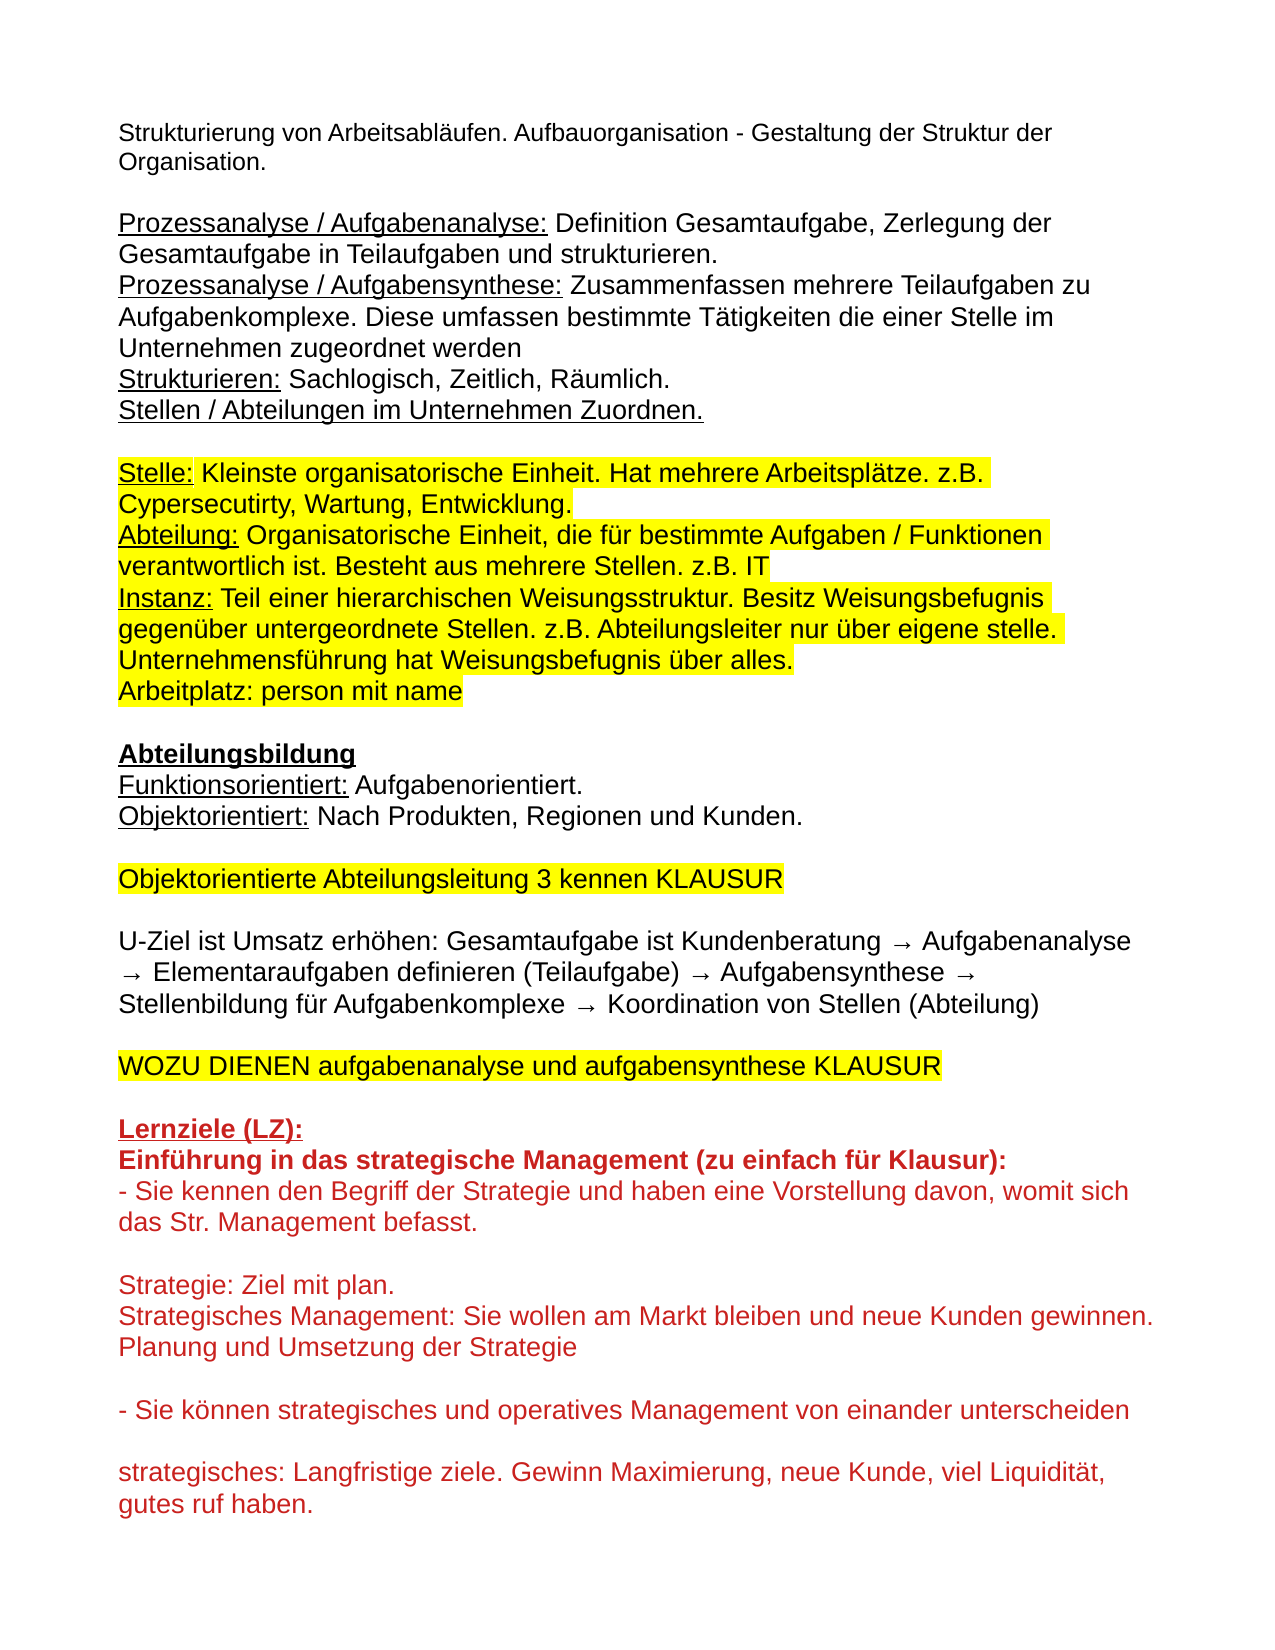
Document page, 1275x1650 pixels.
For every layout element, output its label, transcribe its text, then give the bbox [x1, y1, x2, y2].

text Stellen / Abteilungen im Unternehmen Zuordnen. [118, 394, 1157, 426]
text U-Ziel ist Umsatz erhöhen: Gesamtaufgabe ist Kundenberatung → Aufgabenanalyse → Elementaraufgaben definieren (Teilaufgabe) → Aufgabensynthese → Stellenbildung für Aufgabenkomplexe → Koordination von Stellen (Abteilung) [118, 925, 1157, 1019]
text Strategisches Management: Sie wollen am Markt bleiben und neue Kunden gewinnen. Planung und Umsetzung der Strategie [118, 1300, 1157, 1363]
text Prozessanalyse / Aufgabensynthese: Zusammenfassen mehrere Teilaufgaben zu Aufgabenkomplexe. Diese umfassen bestimmte Tätigkeiten die einer Stelle im Unternehmen zugeordnet werden [118, 269, 1157, 363]
text Stelle: Kleinste organisatorische Einheit. Hat mehrere Arbeitsplätze. z.B. Cypersecutirty, Wartung, Entwicklung. [118, 457, 1157, 519]
text Abteilung: Organisatorische Einheit, die für bestimmte Aufgaben / Funktionen verantwortlich ist. Besteht aus mehrere Stellen. z.B. IT [118, 519, 1157, 582]
text Arbeitplatz: person mit name [118, 675, 1157, 707]
text Strategie: Ziel mit plan. [118, 1269, 1157, 1300]
text - Sie können strategisches und operatives Management von einander unterscheiden [118, 1394, 1157, 1425]
text Objektorientierte Abteilungsleitung 3 kennen KLAUSUR [118, 863, 1157, 894]
text Objektorientiert: Nach Produkten, Regionen und Kunden. [118, 800, 1157, 832]
text Einführung in das strategische Management (zu einfach für Klausur): [118, 1144, 1157, 1175]
text Instanz: Teil einer hierarchischen Weisungsstruktur. Besitz Weisungsbefugnis gegenüber untergeordnete Stellen. z.B. Abteilungsleiter nur über eigene stelle. Unternehmensführung hat Weisungsbefugnis über alles. [118, 582, 1157, 675]
text - Strukturierung von Arbeitsabläufen. Aufbauorganisation - Gestaltung der Struktur der Organisation. [118, 118, 1157, 176]
text WOZU DIENEN aufgabenanalyse und aufgabensynthese KLAUSUR [118, 1050, 1157, 1081]
text Funktionsorientiert: Aufgabenorientiert. [118, 769, 1157, 800]
text Prozessanalyse / Aufgabenanalyse: Definition Gesamtaufgabe, Zerlegung der Gesamtaufgabe in Teilaufgaben und strukturieren. [118, 207, 1157, 269]
text strategisches: Langfristige ziele. Gewinn Maximierung, neue Kunde, viel Liquidität, gutes ruf haben. [118, 1456, 1157, 1519]
text Lernziele (LZ): [118, 1113, 1157, 1144]
text Abteilungsbildung [118, 738, 1157, 769]
text Strukturieren: Sachlogisch, Zeitlich, Räumlich. [118, 363, 1157, 394]
text - Sie kennen den Begriff der Strategie und haben eine Vorstellung davon, womit sich das Str. Management befasst. [118, 1175, 1157, 1238]
